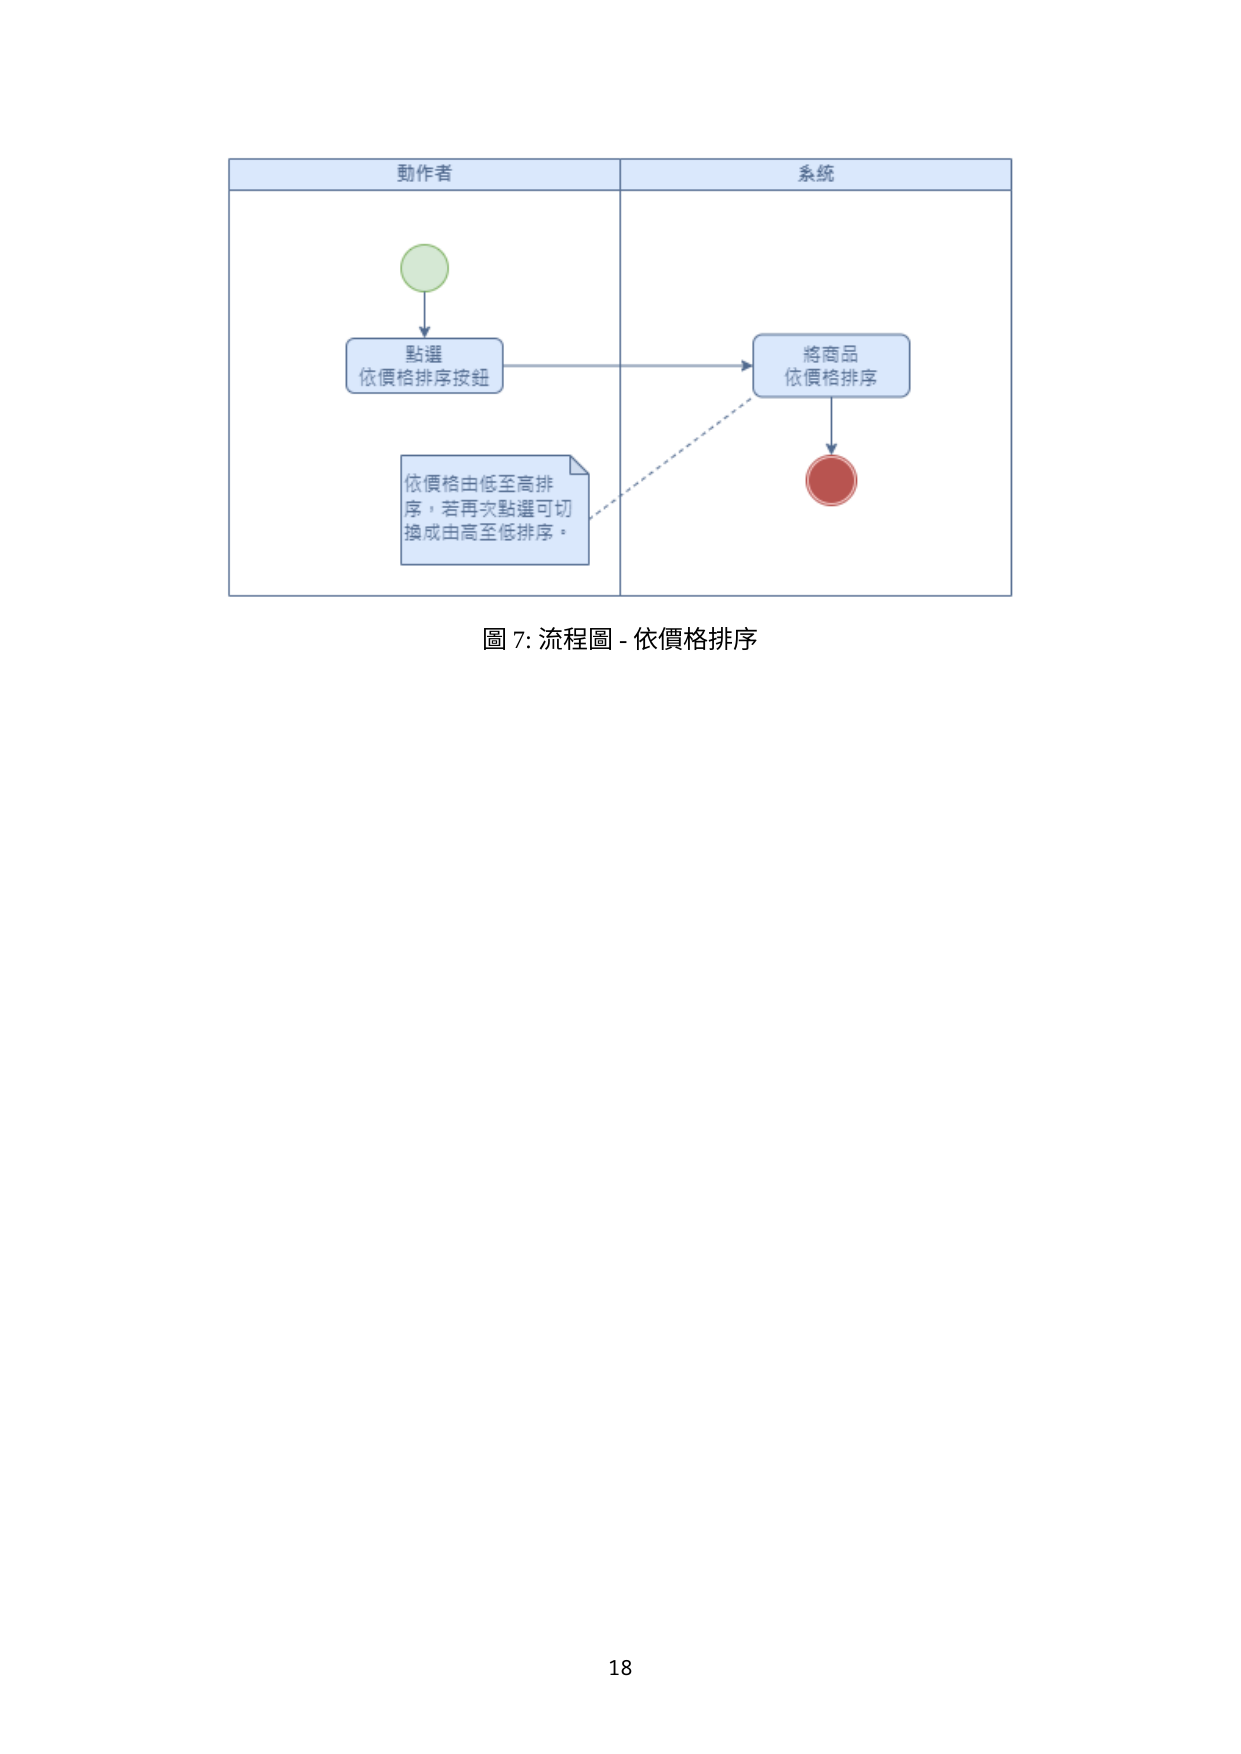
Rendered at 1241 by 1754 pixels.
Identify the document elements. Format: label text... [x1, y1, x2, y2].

text 圖 7: 流程圖 - 依價格排序 [216, 611, 1024, 655]
picture [216, 146, 1024, 611]
